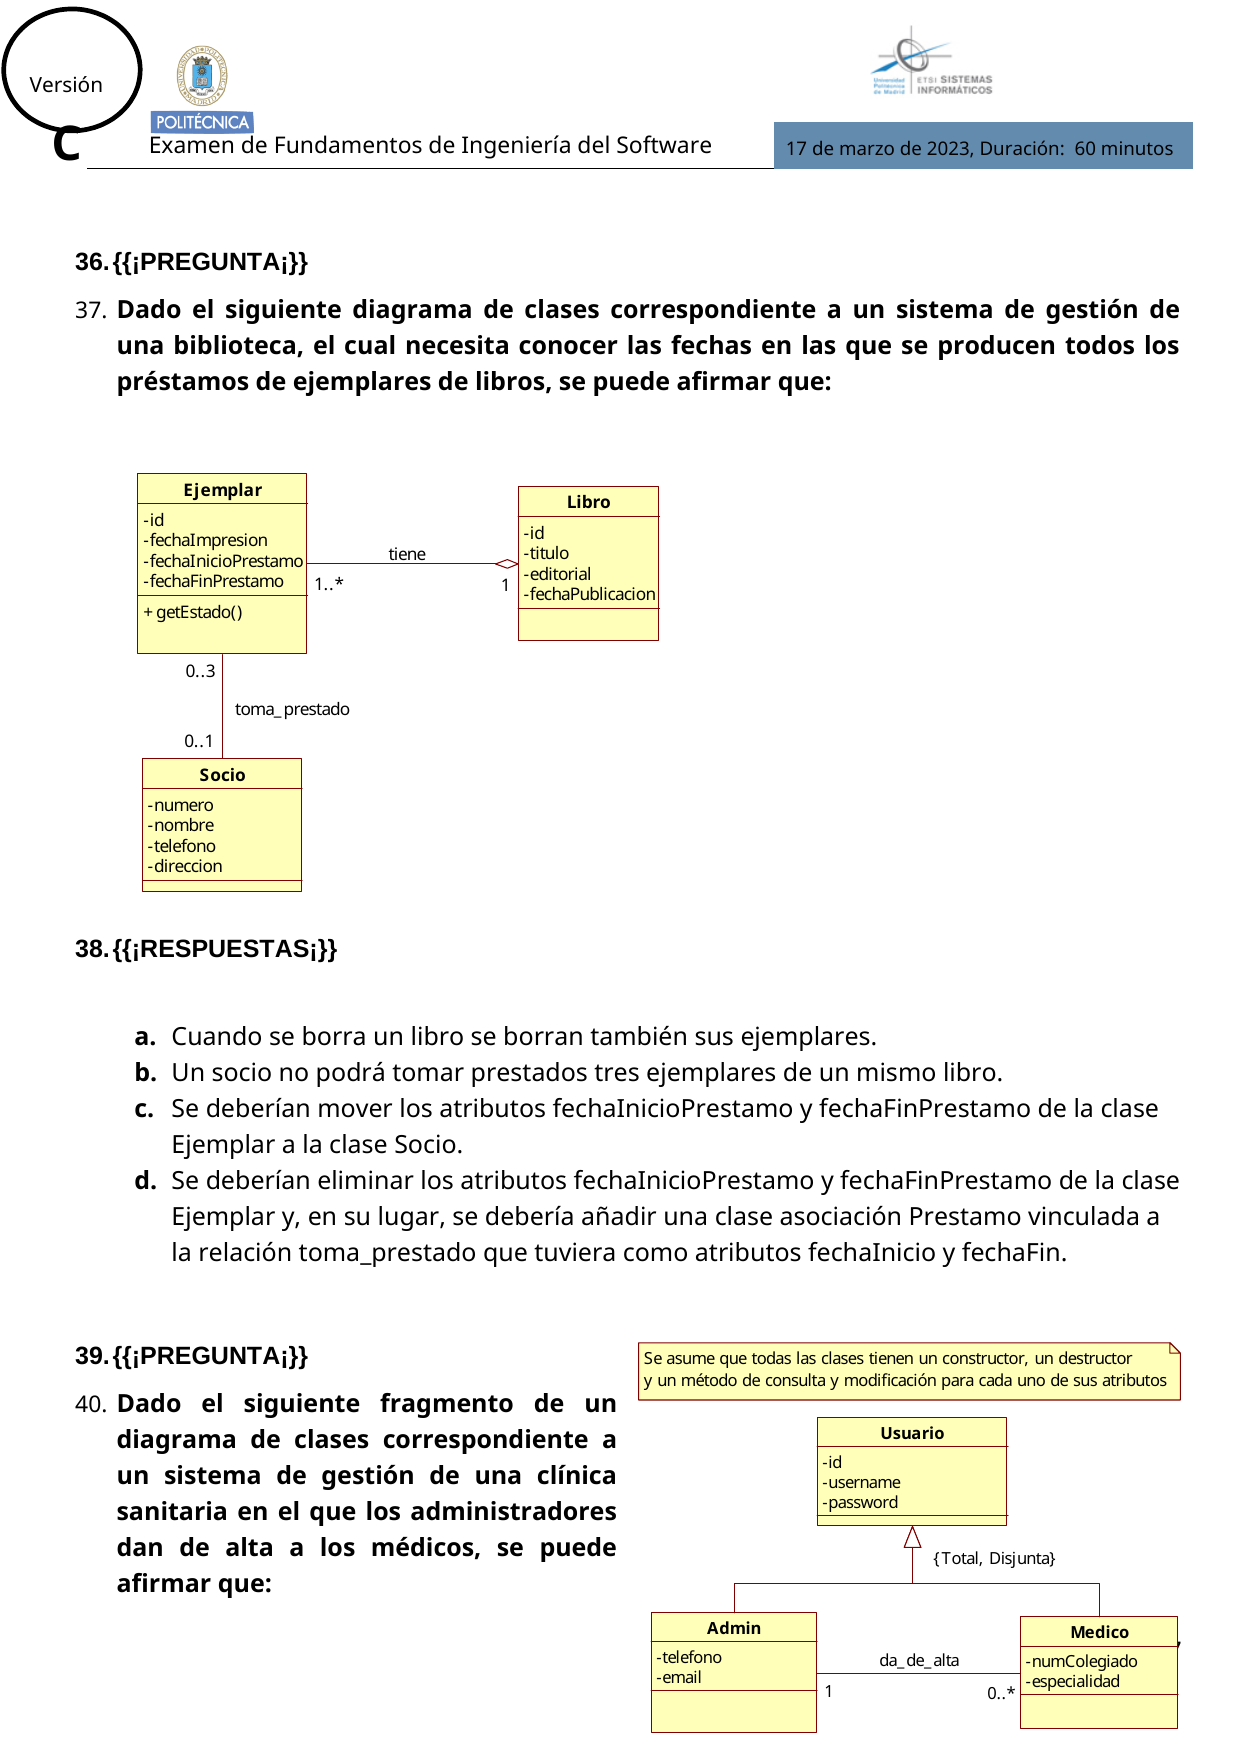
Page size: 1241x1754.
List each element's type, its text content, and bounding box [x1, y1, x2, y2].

list Dado el siguiente fragmento de un diagrama de clases correspondiente a un sistema de gestión de una clínica sanitaria en el que los administradores dan de alta a los médicos, se puede afirmar que: [75, 1386, 1181, 1600]
list Cuando se borra un libro se borran también sus ejemplares. [134, 1019, 1181, 1053]
list Dado el siguiente diagrama de clases correspondiente a un sistema de gestión de una biblioteca, el cual necesita conocer las fechas en las que se producen todos los préstamos de ejemplares de libros, se puede afirmar que: [75, 292, 1181, 398]
list {{¡PREGUNTA¡}} [75, 247, 1181, 275]
list {{¡RESPUESTAS¡}} [75, 934, 1181, 963]
list Se deberían eliminar los atributos fechaInicioPrestamo y fechaFinPrestamo de la clase Ejemplar y, en su lugar, se debería añadir una clase asociación Prestamo vinculada a la relación toma_prestado que tuviera como atributos fechaInicio y fechaFin. [134, 1163, 1181, 1269]
list Se deberían mover los atributos fechaInicioPrestamo y fechaFinPrestamo de la clase Ejemplar a la clase Socio. [134, 1091, 1181, 1161]
list Un socio no podrá tomar prestados tres ejemplares de un mismo libro. [134, 1055, 1181, 1089]
list {{¡PREGUNTA¡}} [75, 1341, 1181, 1370]
